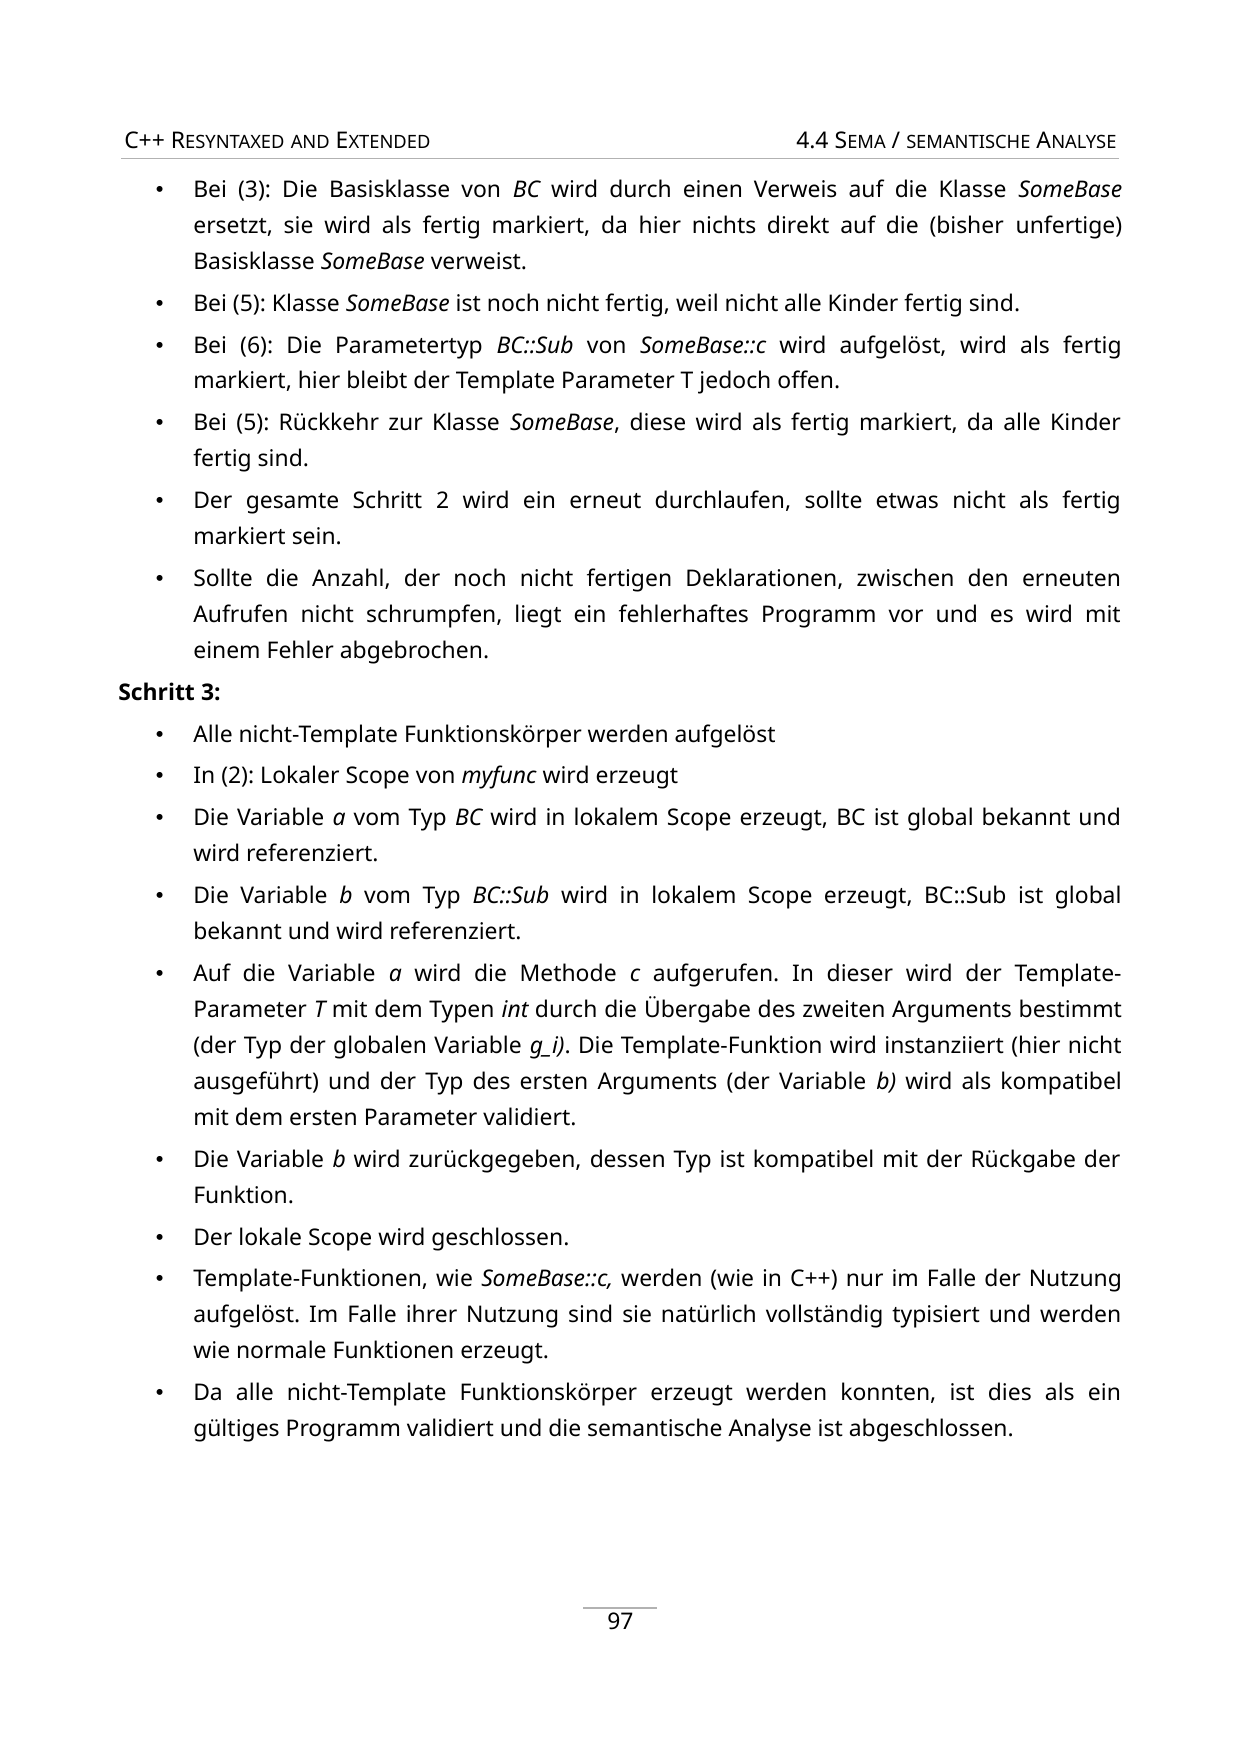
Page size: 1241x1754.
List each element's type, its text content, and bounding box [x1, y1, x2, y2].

list Auf die Variable a wird die Methode c aufgerufen. In dieser wird der Template-Parameter T mit dem Typen int durch die Übergabe des zweiten Arguments bestimmt (der Typ der globalen Variable g_i). Die Template-Funktion wird instanziiert (hier nicht ausgeführt) und der Typ des ersten Arguments (der Variable b) wird als kompatibel mit dem ersten Parameter validiert. [156, 957, 1122, 1132]
list Sollte die Anzahl, der noch nicht fertigen Deklarationen, zwischen den erneuten Aufrufen nicht schrumpfen, liegt ein fehlerhaftes Programm vor und es wird mit einem Fehler abgebrochen. [156, 562, 1122, 665]
list Bei (5): Klasse SomeBase ist noch nicht fertig, weil nicht alle Kinder fertig sind. [156, 287, 1122, 318]
list Die Variable b vom Typ BC::Sub wird in lokalem Scope erzeugt, BC::Sub ist global bekannt und wird referenziert. [156, 879, 1122, 946]
list Alle nicht-Template Funktionskörper werden aufgelöst [156, 718, 1122, 749]
list Bei (5): Rückkehr zur Klasse SomeBase, diese wird als fertig markiert, da alle Kinder fertig sind. [156, 406, 1122, 473]
list Template-Funktionen, wie SomeBase::c, werden (wie in C++) nur im Falle der Nutzung aufgelöst. Im Falle ihrer Nutzung sind sie natürlich vollständig typisiert und werden wie normale Funktionen erzeugt. [156, 1262, 1122, 1365]
list Da alle nicht-Template Funktionskörper erzeugt werden konnten, ist dies als ein gültiges Programm validiert und die semantische Analyse ist abgeschlossen. [156, 1376, 1122, 1443]
list In (2): Lokaler Scope von myfunc wird erzeugt [156, 759, 1122, 791]
list Der lokale Scope wird geschlossen. [156, 1220, 1122, 1252]
list Die Variable b wird zurückgegeben, dessen Typ ist kompatibel mit der Rückgabe der Funktion. [156, 1143, 1122, 1210]
list Bei (3): Die Basisklasse von BC wird durch einen Verweis auf die Klasse SomeBase ersetzt, sie wird als fertig markiert, da hier nichts direkt auf die (bisher unfertige) Basisklasse SomeBase verweist. [156, 173, 1122, 276]
subtitle Schritt 3: [118, 676, 1122, 707]
list Der gesamte Schritt 2 wird ein erneut durchlaufen, sollte etwas nicht als fertig markiert sein. [156, 484, 1122, 551]
list Die Variable a vom Typ BC wird in lokalem Scope erzeugt, BC ist global bekannt und wird referenziert. [156, 801, 1122, 868]
list Bei (6): Die Parametertyp BC::Sub von SomeBase::c wird aufgelöst, wird als fertig markiert, hier bleibt der Template Parameter T jedoch offen. [156, 328, 1122, 396]
